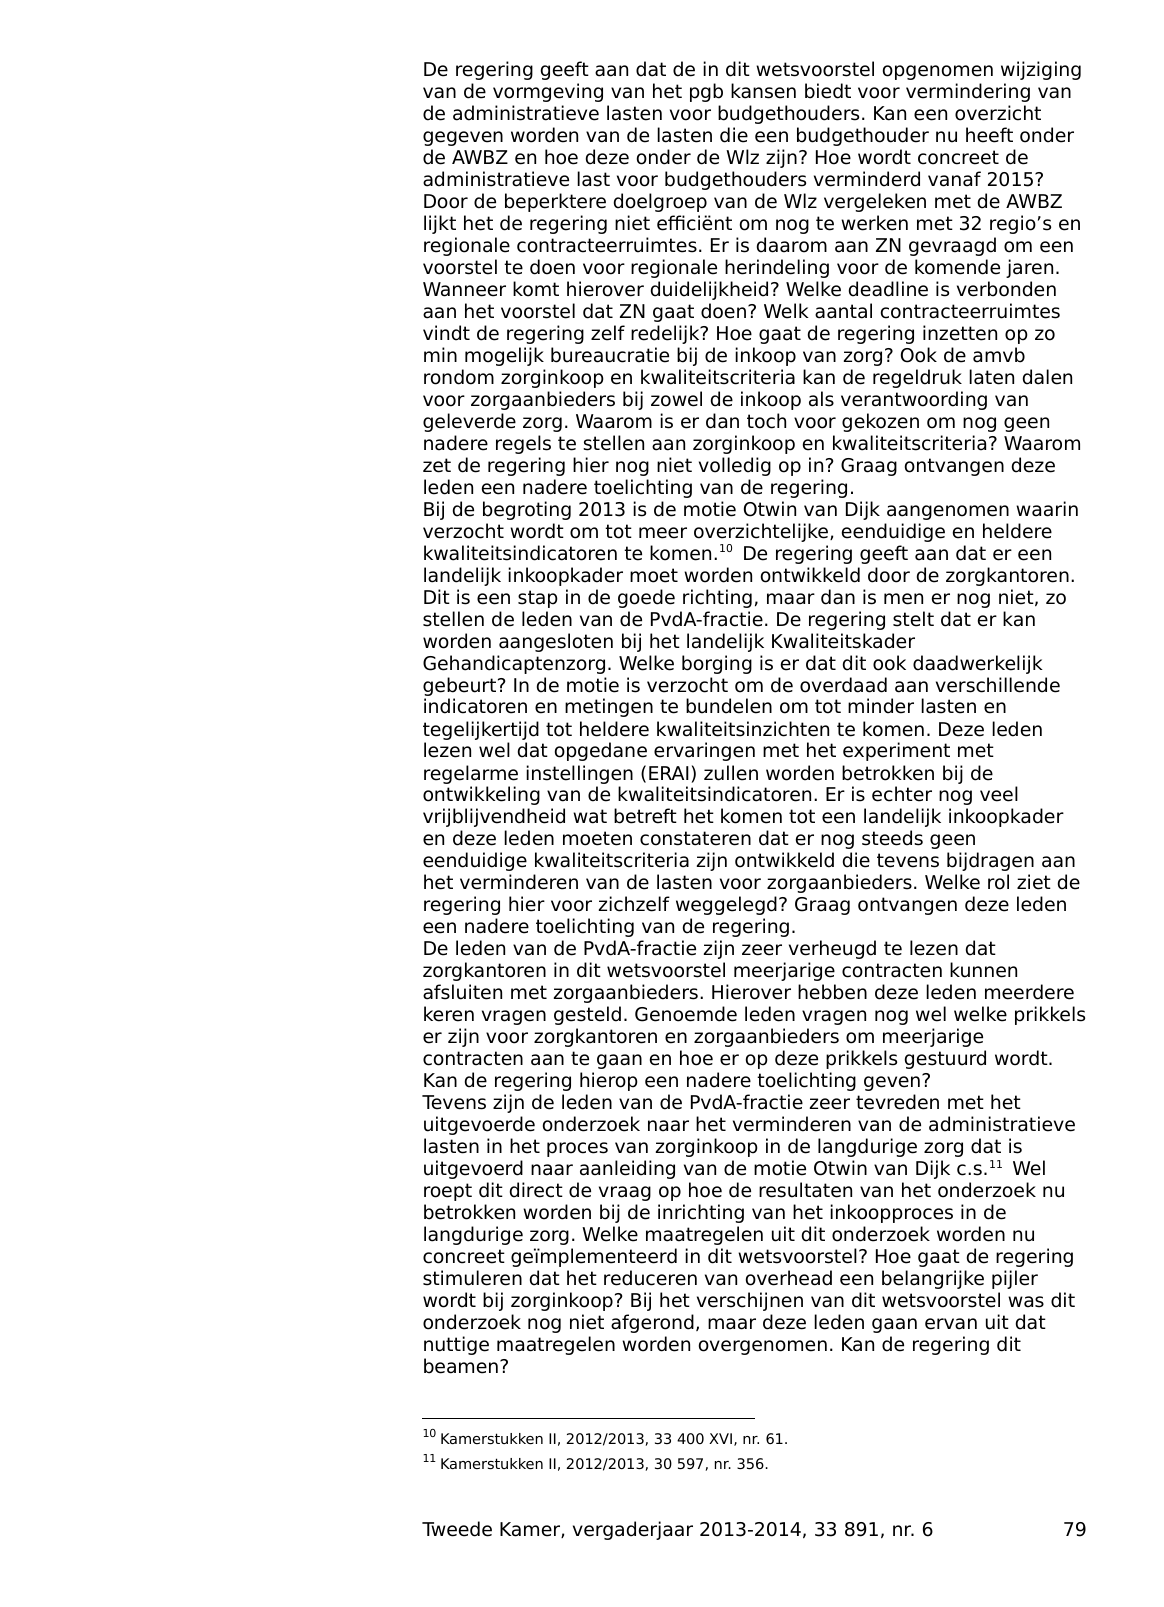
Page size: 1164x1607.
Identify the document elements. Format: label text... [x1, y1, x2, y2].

text Bij de begroting 2013 is de motie Otwin van Dijk aangenomen waarin verzocht wordt om tot meer overzichtelijke, eenduidige en heldere kwaliteitsindicatoren te komen. De regering geeft aan dat er een landelijk inkoopkader moet worden ontwikkeld door de zorgkantoren. Dit is een stap in de goede richting, maar dan is men er nog niet, zo stellen de leden van de PvdA-fractie. De regering stelt dat er kan worden aangesloten bij het landelijk Kwaliteitskader Gehandicaptenzorg. Welke borging is er dat dit ook daadwerkelijk gebeurt? In de motie is verzocht om de overdaad aan verschillende indicatoren en metingen te bundelen om tot minder lasten en tegelijkertijd tot heldere kwaliteitsinzichten te komen. Deze leden lezen wel dat opgedane ervaringen met het experiment met regelarme instellingen (ERAI) zullen worden betrokken bij de ontwikkeling van de kwaliteitsindicatoren. Er is echter nog veel vrijblijvendheid wat betreft het komen tot een landelijk inkoopkader en deze leden moeten constateren dat er nog steeds geen eenduidige kwaliteitscriteria zijn ontwikkeld die tevens bijdragen aan het verminderen van de lasten voor zorgaanbieders. Welke rol ziet de regering hier voor zichzelf weggelegd? Graag ontvangen deze leden een nadere toelichting van de regering. [422, 499, 1087, 938]
text De leden van de PvdA-fractie zijn zeer verheugd te lezen dat zorgkantoren in dit wetsvoorstel meerjarige contracten kunnen afsluiten met zorgaanbieders. Hierover hebben deze leden meerdere keren vragen gesteld. Genoemde leden vragen nog wel welke prikkels er zijn voor zorgkantoren en zorgaanbieders om meerjarige contracten aan te gaan en hoe er op deze prikkels gestuurd wordt. Kan de regering hierop een nadere toelichting geven? [422, 938, 1087, 1092]
text Kamerstukken II, 2012/2013, 33 400 XVI, nr. 61. [422, 1427, 1087, 1449]
text Door de beperktere doelgroep van de Wlz vergeleken met de AWBZ lijkt het de regering niet efficiënt om nog te werken met 32 regio’s en regionale contracteerruimtes. Er is daarom aan ZN gevraagd om een voorstel te doen voor regionale herindeling voor de komende jaren. Wanneer komt hierover duidelijkheid? Welke deadline is verbonden aan het voorstel dat ZN gaat doen? Welk aantal contracteerruimtes vindt de regering zelf redelijk? Hoe gaat de regering inzetten op zo min mogelijk bureaucratie bij de inkoop van zorg? Ook de amvb rondom zorginkoop en kwaliteitscriteria kan de regeldruk laten dalen voor zorgaanbieders bij zowel de inkoop als verantwoording van geleverde zorg. Waarom is er dan toch voor gekozen om nog geen nadere regels te stellen aan zorginkoop en kwaliteitscriteria? Waarom zet de regering hier nog niet volledig op in? Graag ontvangen deze leden een nadere toelichting van de regering. [422, 191, 1087, 499]
text Kamerstukken II, 2012/2013, 30 597, nr. 356. [422, 1452, 1087, 1474]
text De regering geeft aan dat de in dit wetsvoorstel opgenomen wijziging van de vormgeving van het pgb kansen biedt voor vermindering van de administratieve lasten voor budgethouders. Kan een overzicht gegeven worden van de lasten die een budgethouder nu heeft onder de AWBZ en hoe deze onder de Wlz zijn? Hoe wordt concreet de administratieve last voor budgethouders verminderd vanaf 2015? [422, 59, 1087, 191]
text Tevens zijn de leden van de PvdA-fractie zeer tevreden met het uitgevoerde onderzoek naar het verminderen van de administratieve lasten in het proces van zorginkoop in de langdurige zorg dat is uitgevoerd naar aanleiding van de motie Otwin van Dijk c.s. Wel roept dit direct de vraag op hoe de resultaten van het onderzoek nu betrokken worden bij de inrichting van het inkoopproces in de langdurige zorg. Welke maatregelen uit dit onderzoek worden nu concreet geïmplementeerd in dit wetsvoorstel? Hoe gaat de regering stimuleren dat het reduceren van overhead een belangrijke pijler wordt bij zorginkoop? Bij het verschijnen van dit wetsvoorstel was dit onderzoek nog niet afgerond, maar deze leden gaan ervan uit dat nuttige maatregelen worden overgenomen. Kan de regering dit beamen? [422, 1092, 1087, 1378]
